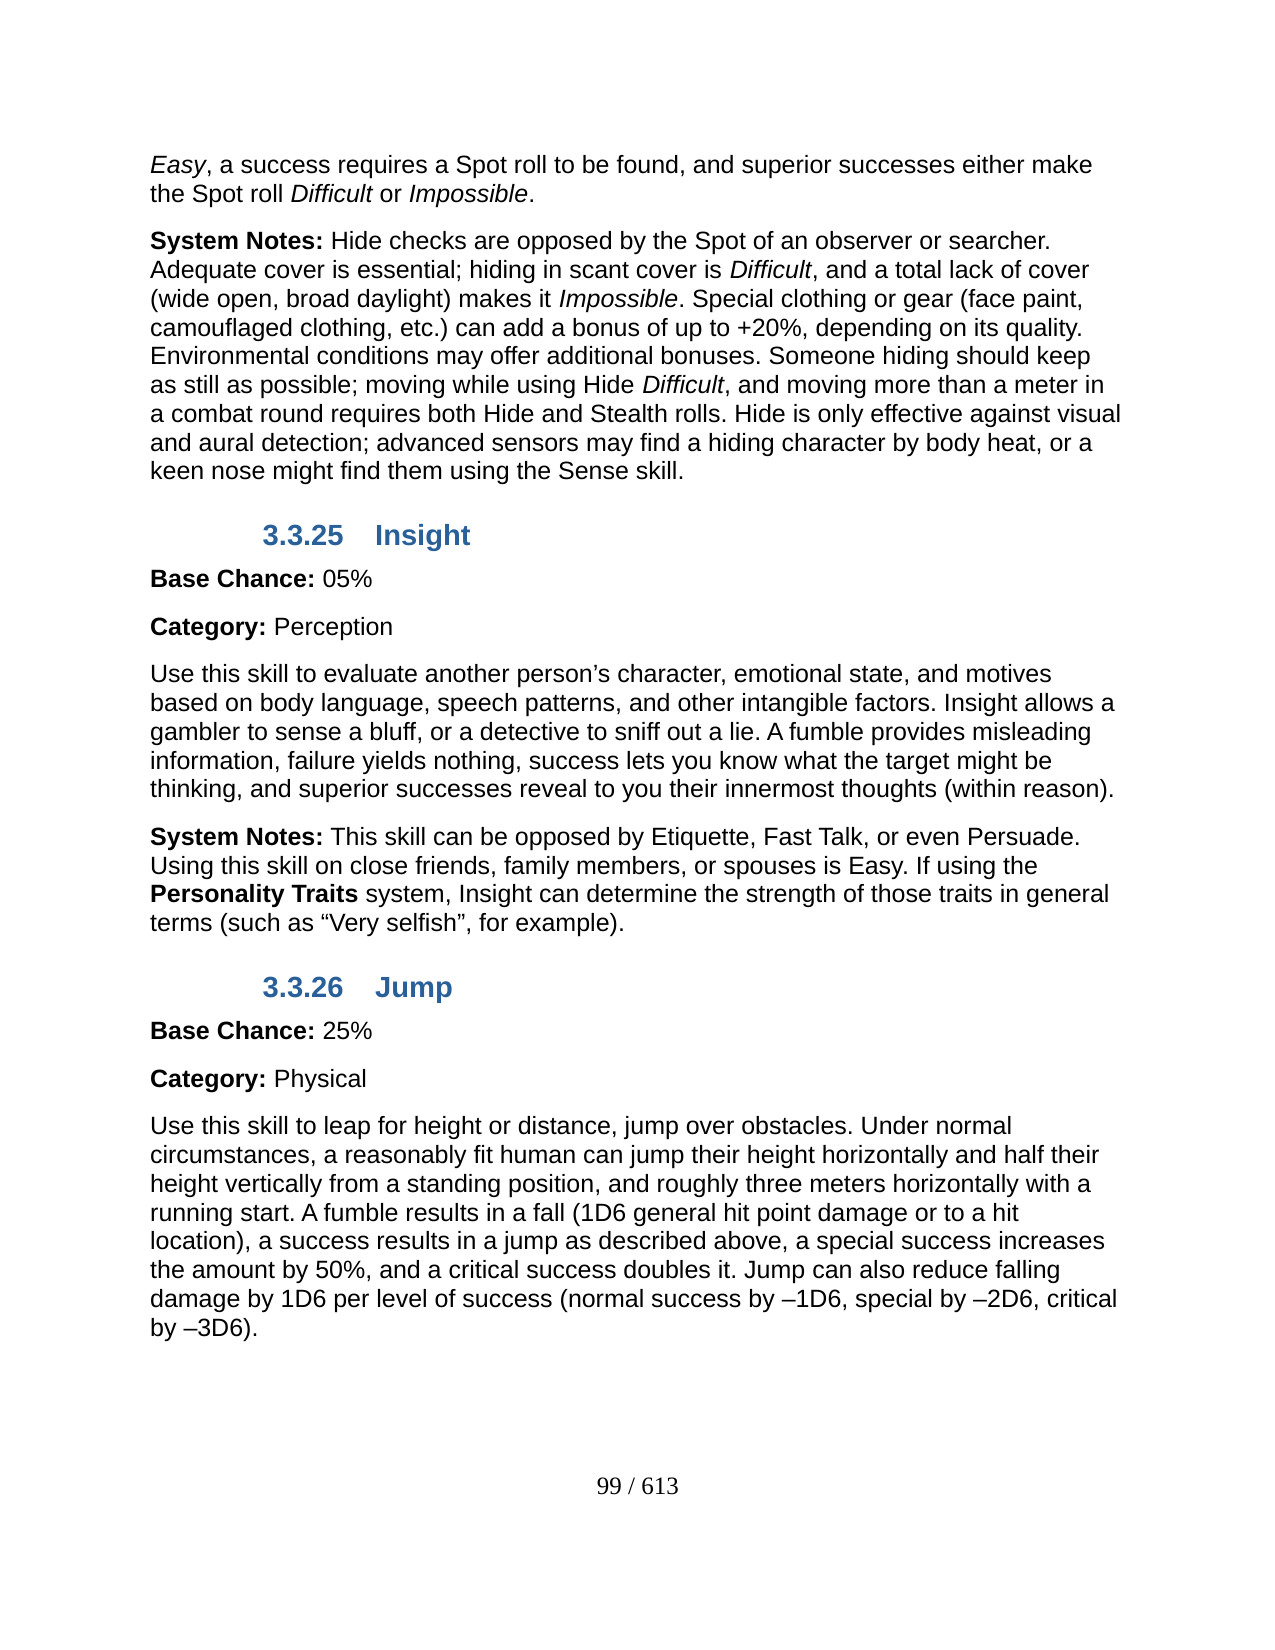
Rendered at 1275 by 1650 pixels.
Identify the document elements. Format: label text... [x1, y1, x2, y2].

text Use this skill to leap for height or distance, jump over obstacles. Under normal circumstances, a reasonably fit human can jump their height horizontally and half their height vertically from a standing position, and roughly three meters horizontally with a running start. A fumble results in a fall (1D6 general hit point damage or to a hit location), a success results in a jump as described above, a special success increases the amount by 50%, and a critical success doubles it. Jump can also reduce falling damage by 1D6 per level of success (normal success by –1D6, special by –2D6, critical by –3D6). [150, 1111, 1125, 1341]
text Base Chance: 05% [150, 564, 1125, 593]
text System Notes: This skill can be opposed by Etiquette, Fast Talk, or even Persuade. Using this skill on close friends, family members, or spouses is Easy. If using the Personality Traits system, Insight can determine the strength of those traits in general terms (such as “Very selfish”, for example). [150, 822, 1125, 937]
subtitle Jump [262, 970, 1125, 1004]
text Easy, a success requires a Spot roll to be found, and superior successes either make the Spot roll Difficult or Impossible. [150, 150, 1125, 207]
text System Notes: Hide checks are opposed by the Spot of an observer or searcher. Adequate cover is essential; hiding in scant cover is Difficult, and a total lack of cover (wide open, broad daylight) makes it Impossible. Special clothing or gear (face paint, camouflaged clothing, etc.) can add a bonus of up to +20%, depending on its quality. Environmental conditions may offer additional bonuses. Someone hiding should keep as still as possible; moving while using Hide Difficult, and moving more than a meter in a combat round requires both Hide and Stealth rolls. Hide is only effective against visual and aural detection; advanced sensors may find a hiding character by body heat, or a keen nose might find them using the Sense skill. [150, 226, 1125, 485]
text Category: Perception [150, 612, 1125, 641]
text Use this skill to evaluate another person’s character, emotional state, and motives based on body language, speech patterns, and other intangible factors. Insight allows a gambler to sense a bluff, or a detective to sniff out a lie. A fumble provides misleading information, failure yields nothing, success lets you know what the target might be thinking, and superior successes reveal to you their innermost thoughts (within reason). [150, 659, 1125, 803]
text Base Chance: 25% [150, 1016, 1125, 1045]
text Category: Physical [150, 1064, 1125, 1092]
subtitle Insight [262, 518, 1125, 552]
